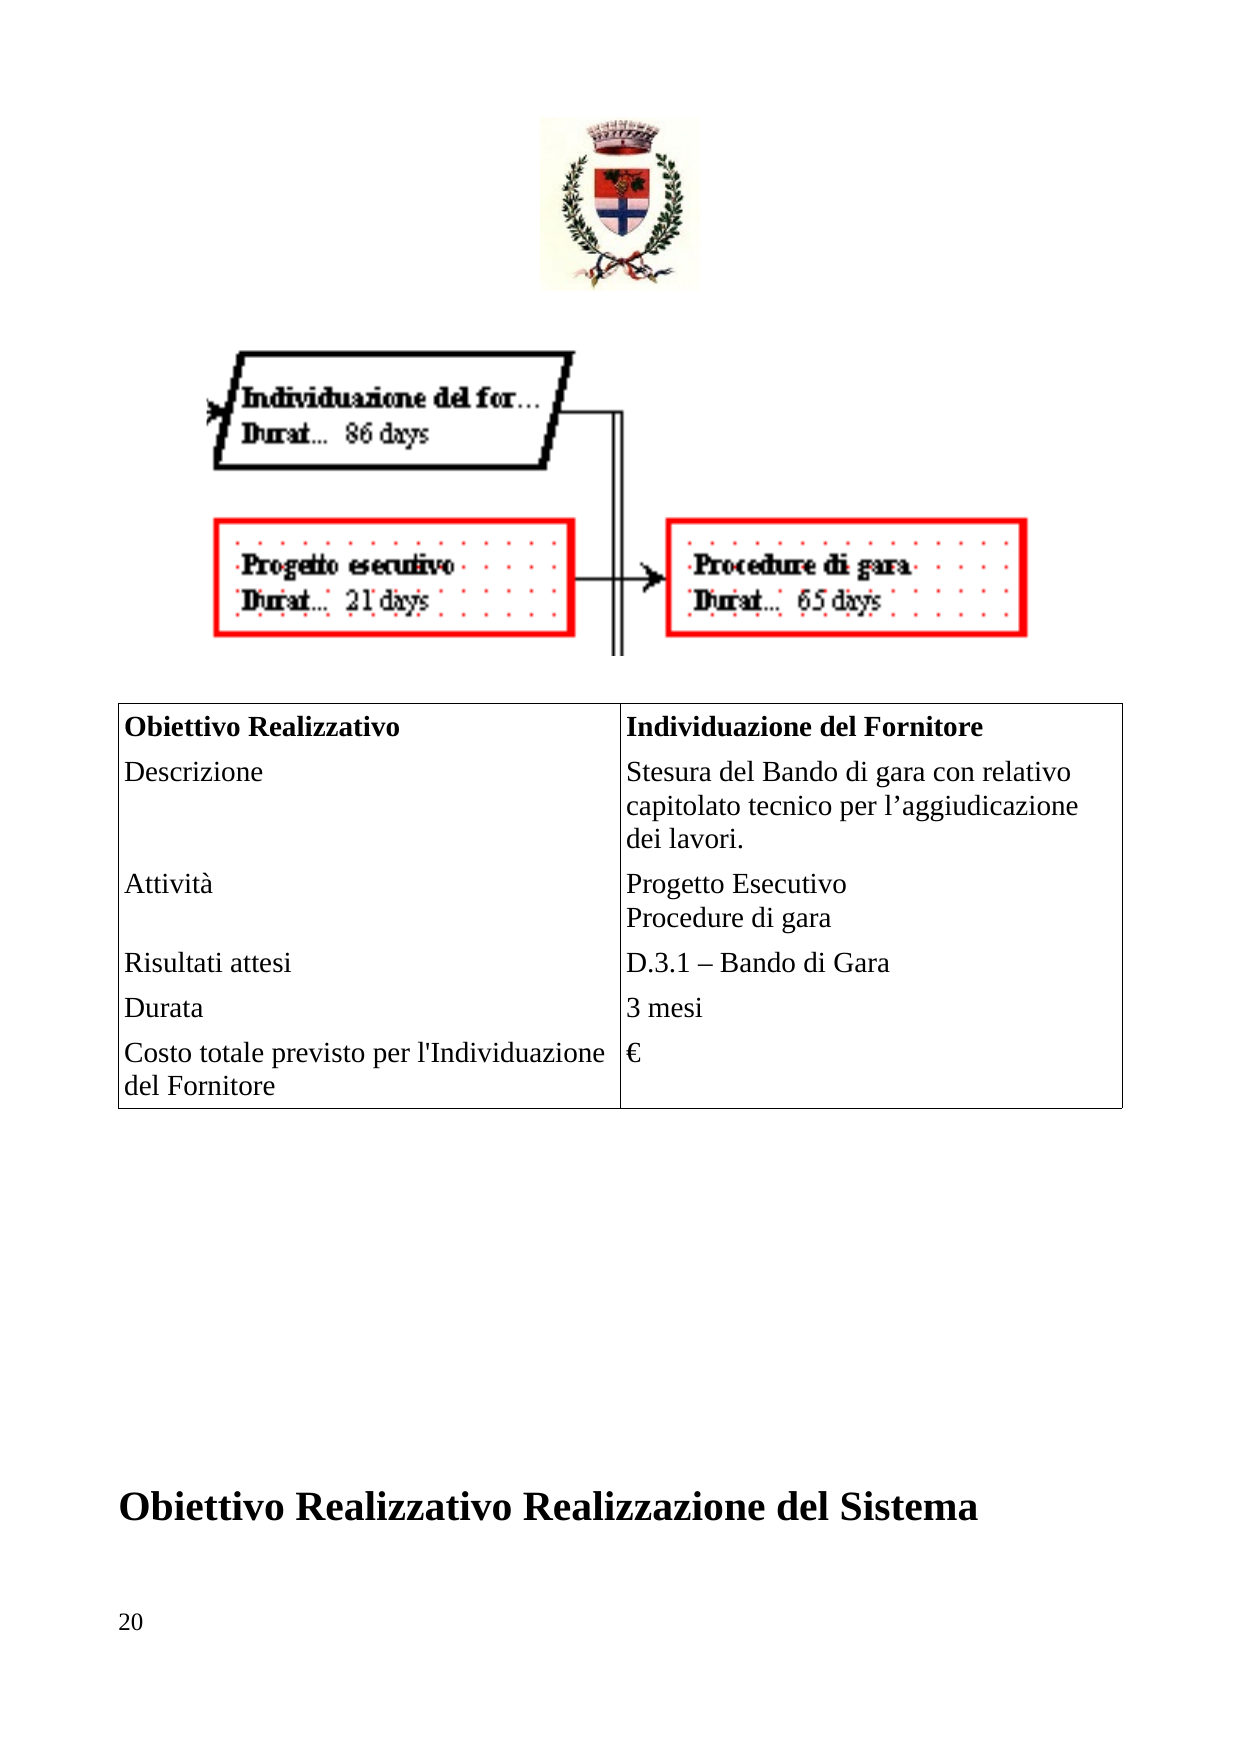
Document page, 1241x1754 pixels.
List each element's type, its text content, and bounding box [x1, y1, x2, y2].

table_header Individuazione del Fornitore [621, 704, 1122, 748]
table_cell Durata [119, 984, 620, 1029]
table_cell € [621, 1029, 1122, 1107]
table_header Obiettivo Realizzativo [119, 704, 620, 748]
picture [206, 349, 1034, 656]
table_cell Costo totale previsto per l'Individuazione del Fornitore [119, 1029, 620, 1107]
table_cell Risultati attesi [119, 939, 620, 984]
table_cell Stesura del Bando di gara con relativo capitolato tecnico per l’aggiudicazione dei lavori. [621, 748, 1122, 860]
table_cell Progetto Esecutivo Procedure di gara [621, 860, 1122, 939]
table_cell D.3.1 – Bando di Gara [621, 939, 1122, 984]
table_cell Attività [119, 860, 620, 939]
table_cell Descrizione [119, 748, 620, 860]
picture [540, 117, 700, 291]
table_cell 3 mesi [621, 984, 1122, 1029]
text Obiettivo Realizzativo Realizzazione del Sistema [118, 1481, 1122, 1529]
